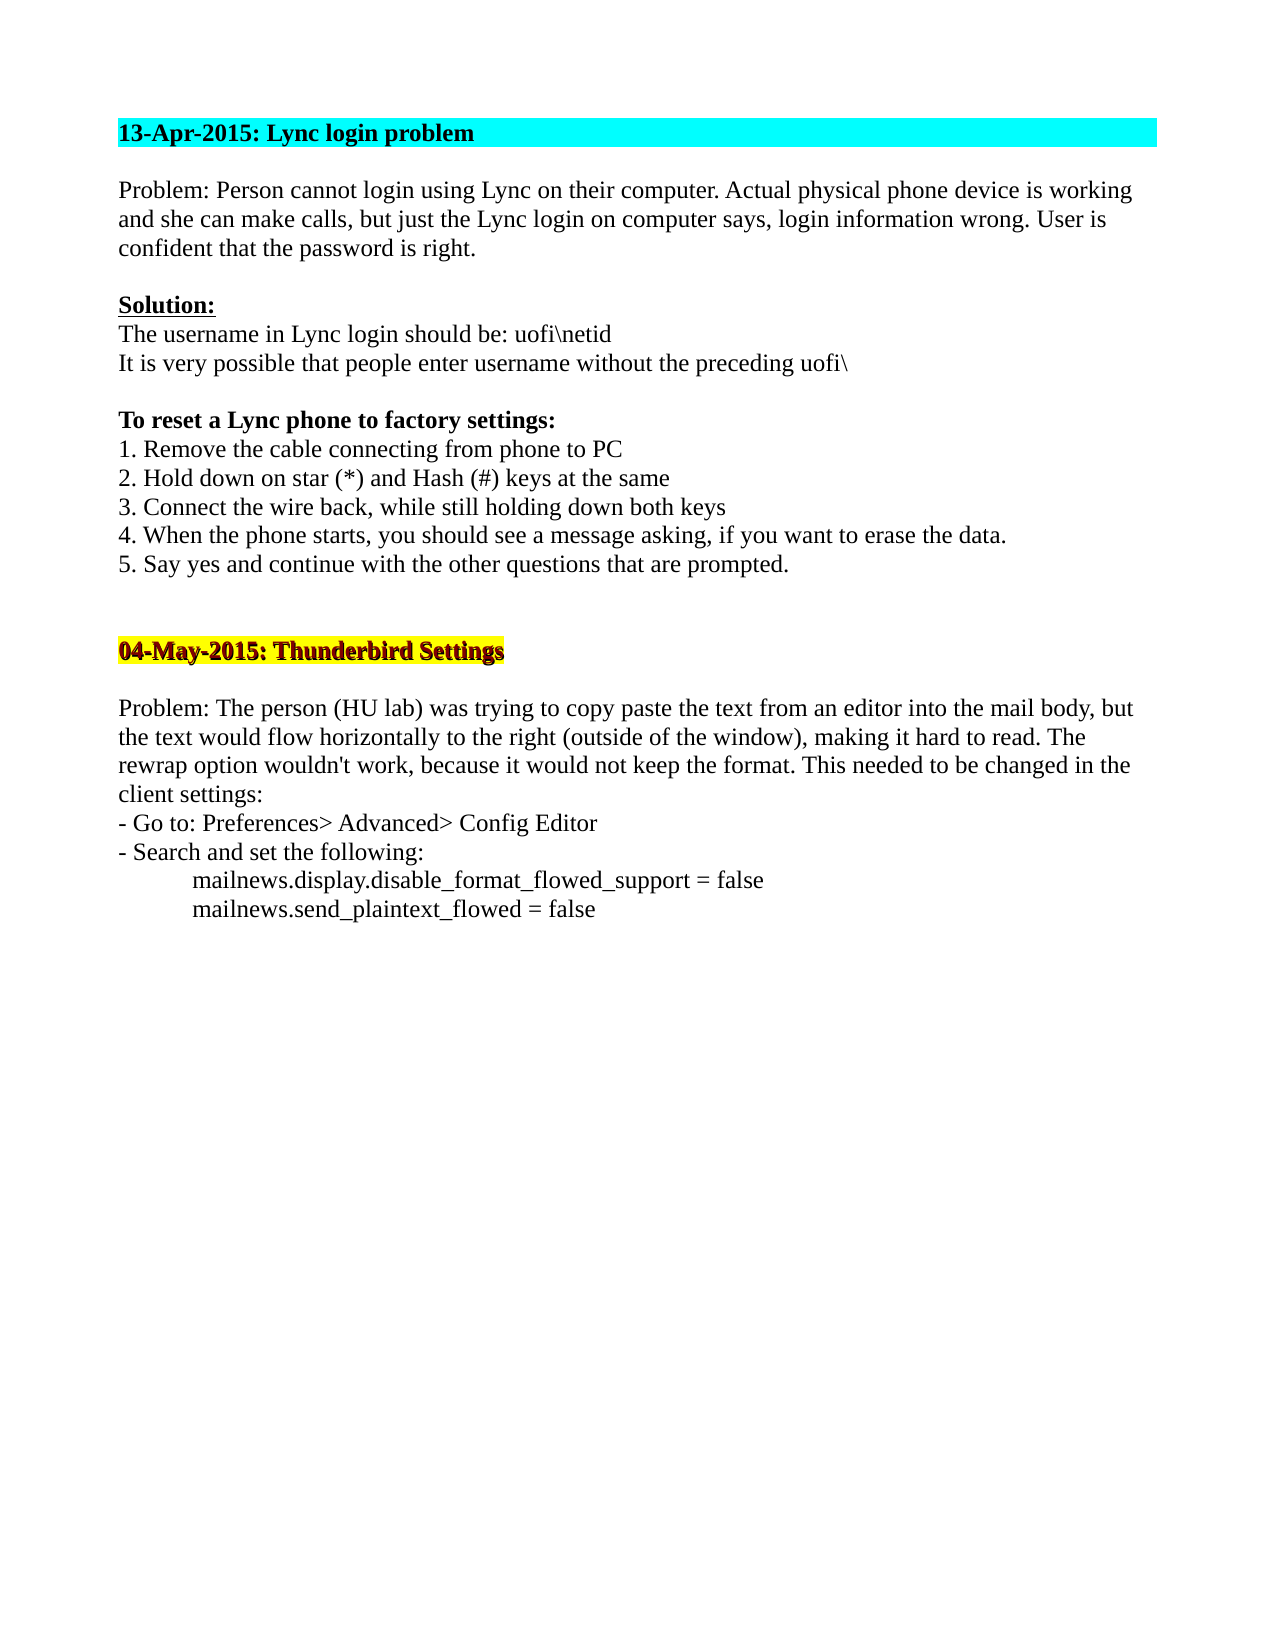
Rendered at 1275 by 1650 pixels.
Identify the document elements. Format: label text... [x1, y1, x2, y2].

text To reset a Lync phone to factory settings: [118, 406, 1157, 434]
text Problem: Person cannot login using Lync on their computer. Actual physical phone device is working and she can make calls, but just the Lync login on computer says, login information wrong. User is confident that the password is right. [118, 176, 1157, 262]
text The username in Lync login should be: uofi\netid [118, 319, 1157, 348]
text Solution: [118, 291, 1157, 319]
text mailnews.send_plaintext_flowed = false [118, 894, 1157, 923]
text 2. Hold down on star (*) and Hash (#) keys at the same [118, 463, 1157, 492]
text 13-Apr-2015: Lync login problem [118, 118, 1157, 147]
text 3. Connect the wire back, while still holding down both keys [118, 492, 1157, 521]
text mailnews.display.disable_format_flowed_support = false [118, 866, 1157, 894]
text 04-May-2015: Thunderbird Settings [118, 636, 1157, 664]
text Problem: The person (HU lab) was trying to copy paste the text from an editor into the mail body, but the text would flow horizontally to the right (outside of the window), making it hard to read. The rewrap option wouldn't work, because it would not keep the format. This needed to be changed in the client settings: [118, 693, 1157, 808]
text It is very possible that people enter username without the preceding uofi\ [118, 348, 1157, 377]
text 4. When the phone starts, you should see a message asking, if you want to erase the data. [118, 521, 1157, 549]
text 5. Say yes and continue with the other questions that are prompted. [118, 549, 1157, 578]
text - Search and set the following: [118, 837, 1157, 866]
text - Go to: Preferences> Advanced> Config Editor [118, 808, 1157, 837]
text 1. Remove the cable connecting from phone to PC [118, 434, 1157, 463]
